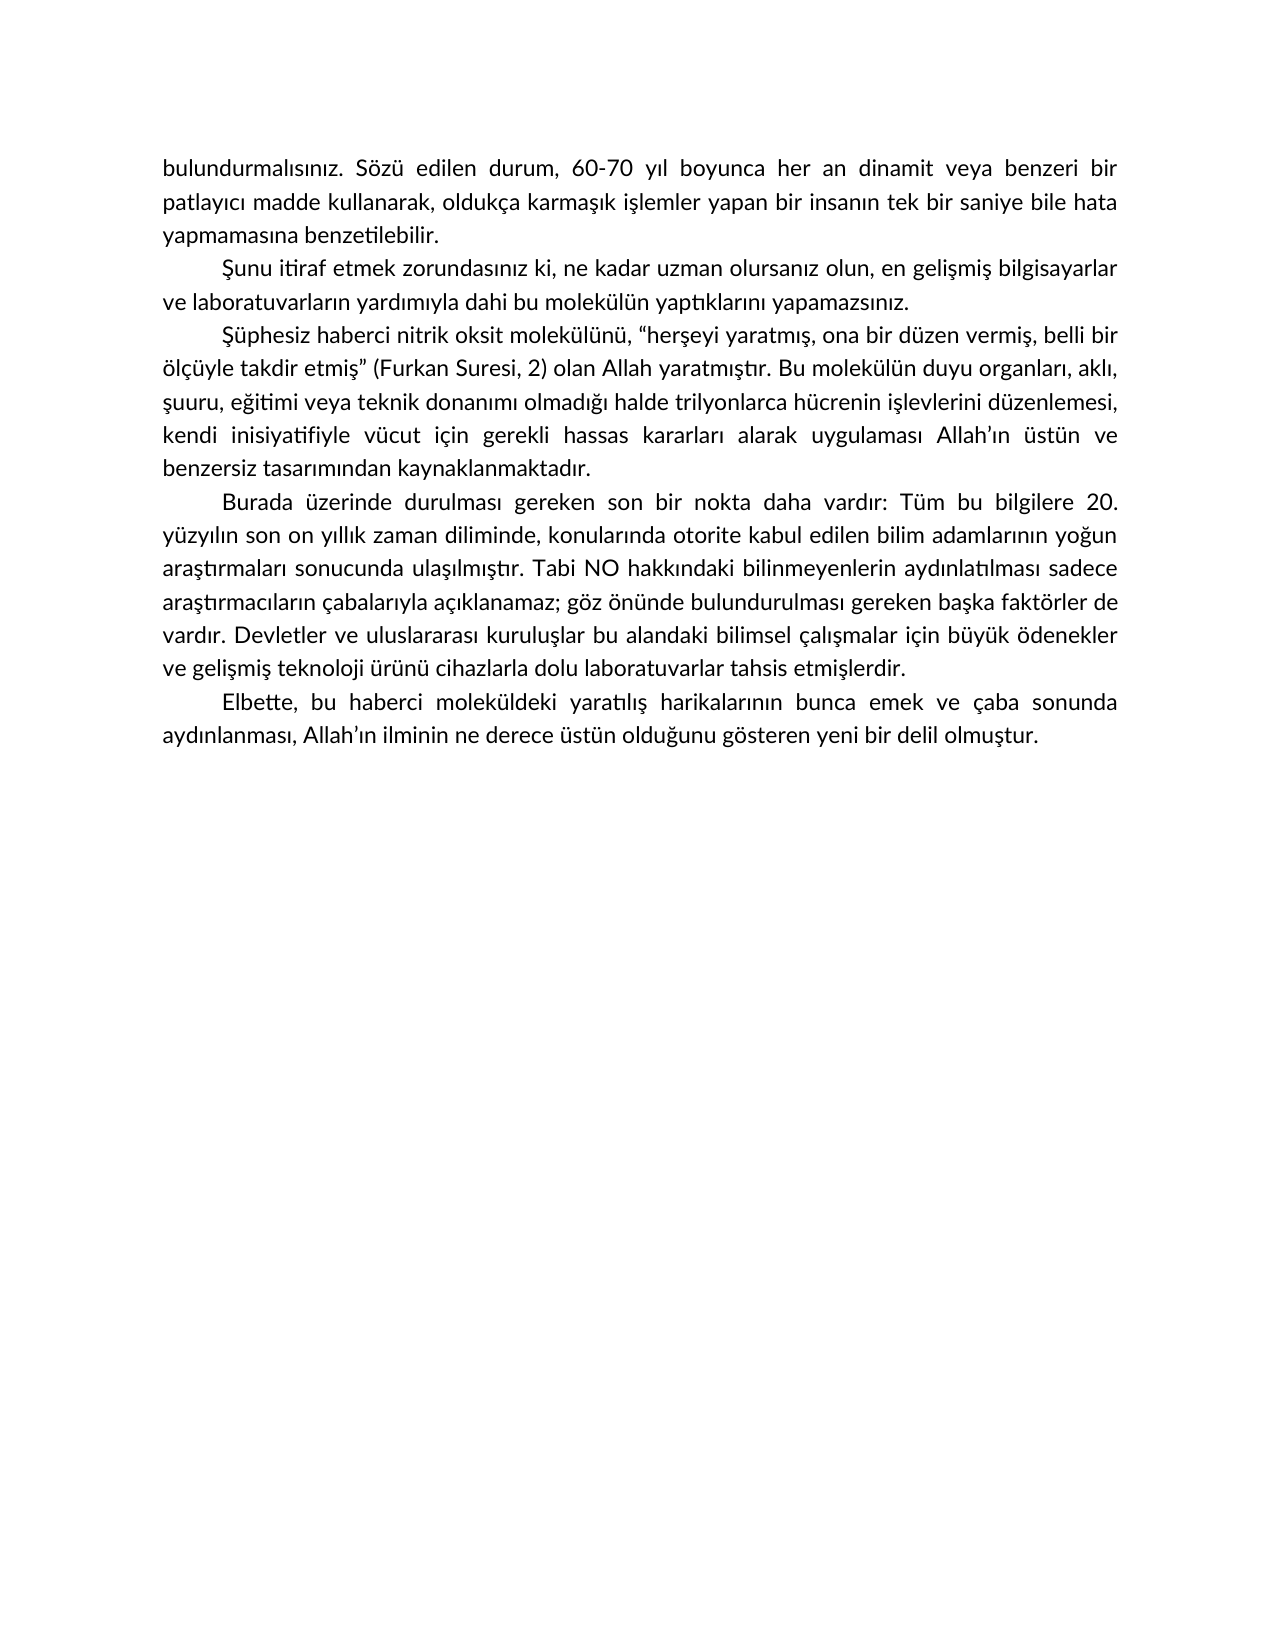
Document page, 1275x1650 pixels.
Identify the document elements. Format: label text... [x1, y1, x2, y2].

text bulundurmalısınız. Sözü edilen durum, 60-70 yıl boyunca her an dinamit veya benzeri bir patlayıcı madde kullanarak, oldukça karmaşık işlemler yapan bir insanın tek bir saniye bile hata yapmamasına benzetilebilir. [162, 150, 1119, 250]
text Şüphesiz haberci nitrik oksit molekülünü, “herşeyi yaratmış, ona bir düzen vermiş, belli bir ölçüyle takdir etmiş” (Furkan Suresi, 2) olan Allah yaratmıştır. Bu molekülün duyu organları, aklı, şuuru, eğitimi veya teknik donanımı olmadığı halde trilyonlarca hücrenin işlevlerini düzenlemesi, kendi inisiyatifiyle vücut için gerekli hassas kararları alarak uygulaması Allah’ın üstün ve benzersiz tasarımından kaynaklanmaktadır. [162, 317, 1119, 483]
text Elbette, bu haberci moleküldeki yaratılış harikalarının bunca emek ve çaba sonunda aydınlanması, Allah’ın ilminin ne derece üstün olduğunu gösteren yeni bir delil olmuştur. [162, 683, 1119, 750]
text Burada üzerinde durulması gereken son bir nokta daha vardır: Tüm bu bilgilere 20. yüzyılın son on yıllık zaman diliminde, konularında otorite kabul edilen bilim adamlarının yoğun araştırmaları sonucunda ulaşılmıştır. Tabi NO hakkındaki bilinmeyenlerin aydınlatılması sadece araştırmacıların çabalarıyla açıklanamaz; göz önünde bulundurulması gereken başka faktörler de vardır. Devletler ve uluslararası kuruluşlar bu alandaki bilimsel çalışmalar için büyük ödenekler ve gelişmiş teknoloji ürünü cihazlarla dolu laboratuvarlar tahsis etmişlerdir. [162, 483, 1119, 683]
text Şunu itiraf etmek zorundasınız ki, ne kadar uzman olursanız olun, en gelişmiş bilgisayarlar ve laboratuvarların yardımıyla dahi bu molekülün yaptıklarını yapamazsınız. [162, 250, 1119, 317]
